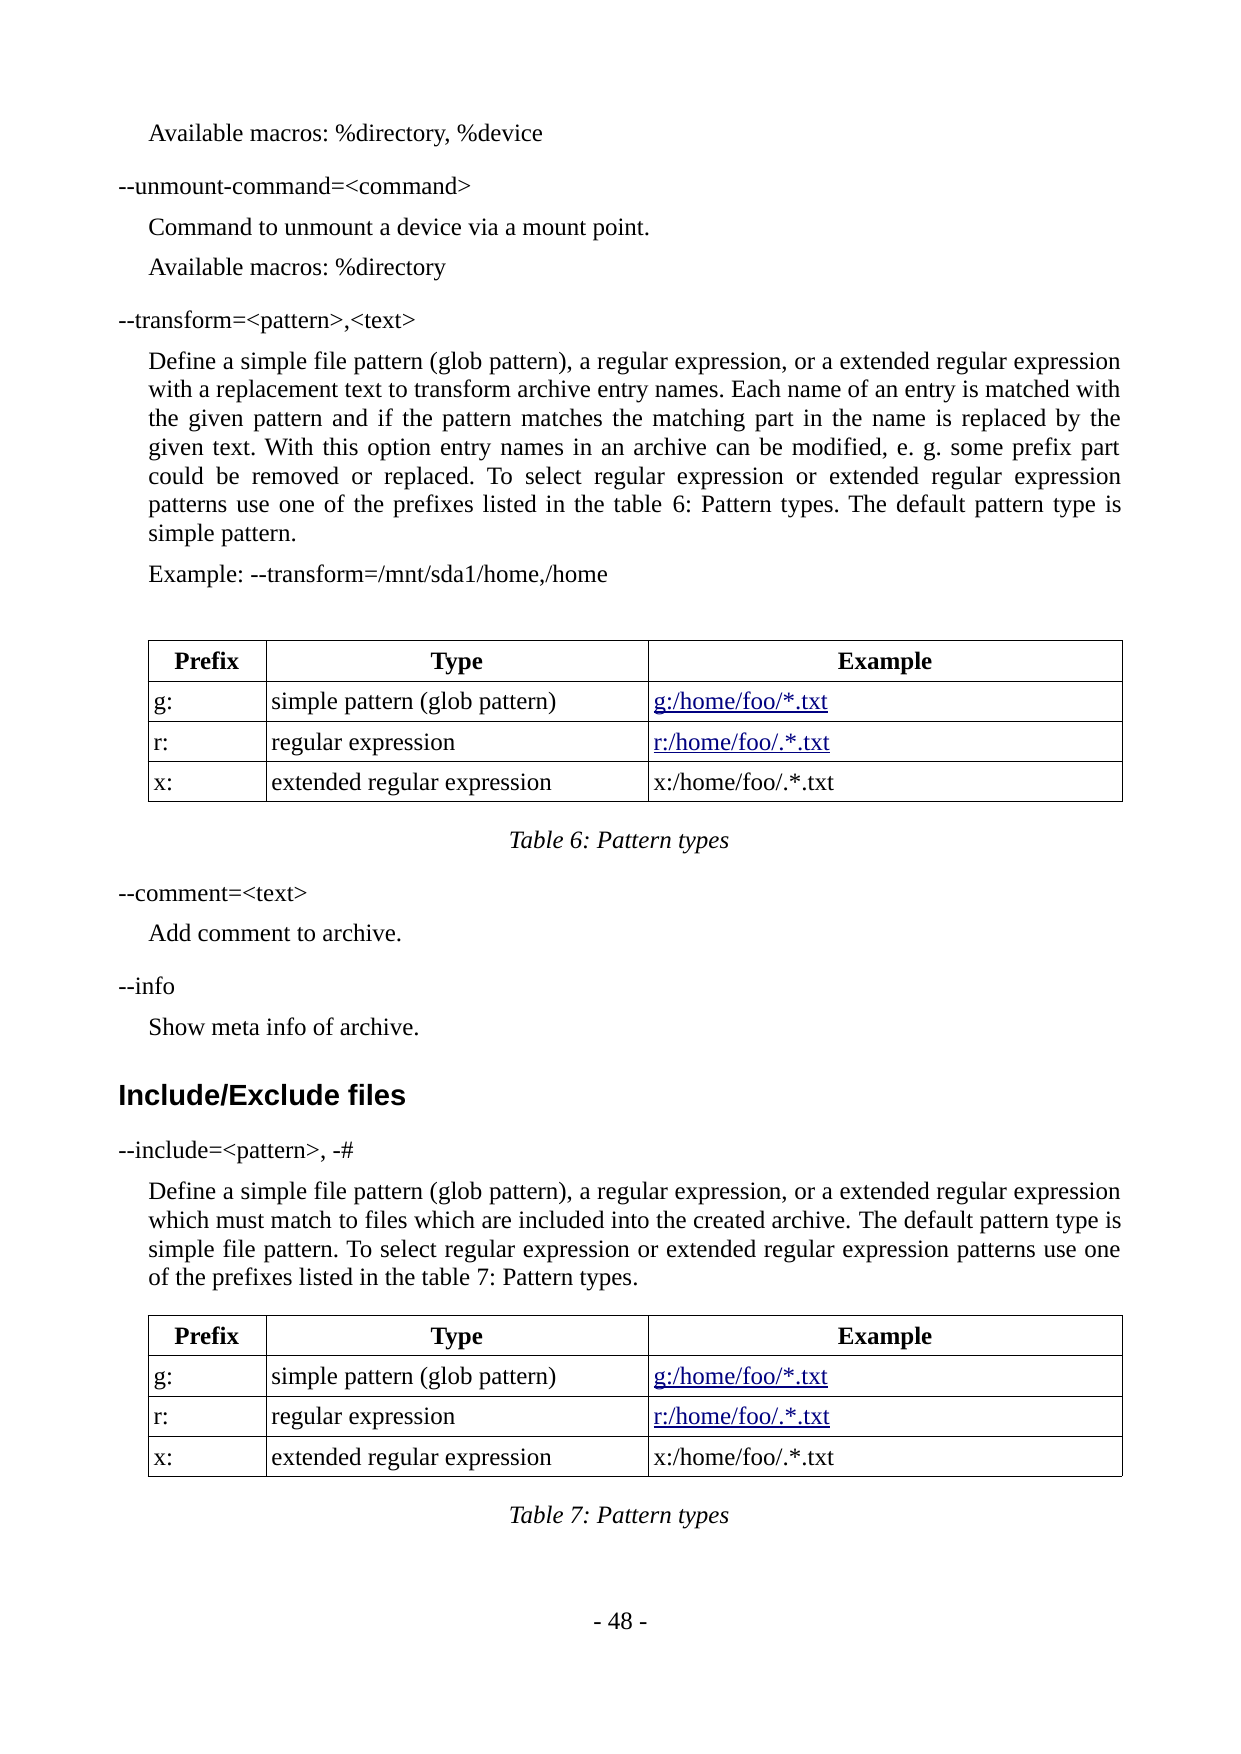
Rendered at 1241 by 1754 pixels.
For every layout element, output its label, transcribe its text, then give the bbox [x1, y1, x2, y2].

table_cell g: [149, 682, 266, 721]
table_cell extended regular expression [267, 1437, 648, 1476]
title --transform=<pattern>,<text> [118, 305, 1122, 334]
table_header Prefix [149, 641, 266, 681]
table_cell simple pattern (glob pattern) [267, 1356, 648, 1396]
table_header Example [649, 1316, 1122, 1355]
table_cell r: [149, 722, 266, 761]
text Command to unmount a device via a mount point. [148, 212, 1122, 240]
table_cell g: [149, 1356, 266, 1396]
text Define a simple file pattern (glob pattern), a regular expression, or a extended regular expression with a replacement text to transform archive entry names. Each name of an entry is matched with the given pattern and if the pattern matches the matching part in the name is replaced by the given text. With this option entry names in an archive can be modified, e. g. some prefix part could be removed or replaced. To select regular expression or extended regular expression patterns use one of the prefixes listed in the table 6: Pattern types. The default pattern type is simple pattern. [148, 346, 1122, 547]
table_cell x:/home/foo/.*.txt [649, 1437, 1122, 1476]
text Table 6: Pattern types [118, 825, 1122, 854]
text Define a simple file pattern (glob pattern), a regular expression, or a extended regular expression which must match to files which are included into the created archive. The default pattern type is simple file pattern. To select regular expression or extended regular expression patterns use one of the prefixes listed in the table 7: Pattern types. [148, 1176, 1122, 1291]
text Show meta info of archive. [148, 1012, 1122, 1041]
subtitle Include/Exclude files [118, 1077, 1122, 1111]
table_cell x:/home/foo/.*.txt [649, 762, 1122, 801]
table_cell r:/home/foo/.*.txt [649, 722, 1122, 761]
table_cell x: [149, 762, 266, 801]
table_cell regular expression [267, 1397, 648, 1436]
title --unmount-command=<command> [118, 171, 1122, 199]
table_header Type [267, 641, 648, 681]
table_cell x: [149, 1437, 266, 1476]
table_cell r: [149, 1397, 266, 1436]
table_header Prefix [149, 1316, 266, 1355]
table_cell g:/home/foo/*.txt [649, 1356, 1122, 1396]
table_header Type [267, 1316, 648, 1355]
table_cell extended regular expression [267, 762, 648, 801]
title --include=<pattern>, -# [118, 1136, 1122, 1164]
table_cell r:/home/foo/.*.txt [649, 1397, 1122, 1436]
text Available macros: %directory [148, 252, 1122, 281]
text Available macros: %directory, %device [148, 118, 1122, 147]
title --info [118, 971, 1122, 1000]
table_cell g:/home/foo/*.txt [649, 682, 1122, 721]
text Table 7: Pattern types [118, 1500, 1122, 1529]
text Example: --transform=/mnt/sda1/home,/home [148, 559, 1122, 588]
title --comment=<text> [118, 878, 1122, 906]
table_cell simple pattern (glob pattern) [267, 682, 648, 721]
table_header Example [649, 641, 1122, 681]
table_cell regular expression [267, 722, 648, 761]
text Add comment to archive. [148, 918, 1122, 947]
